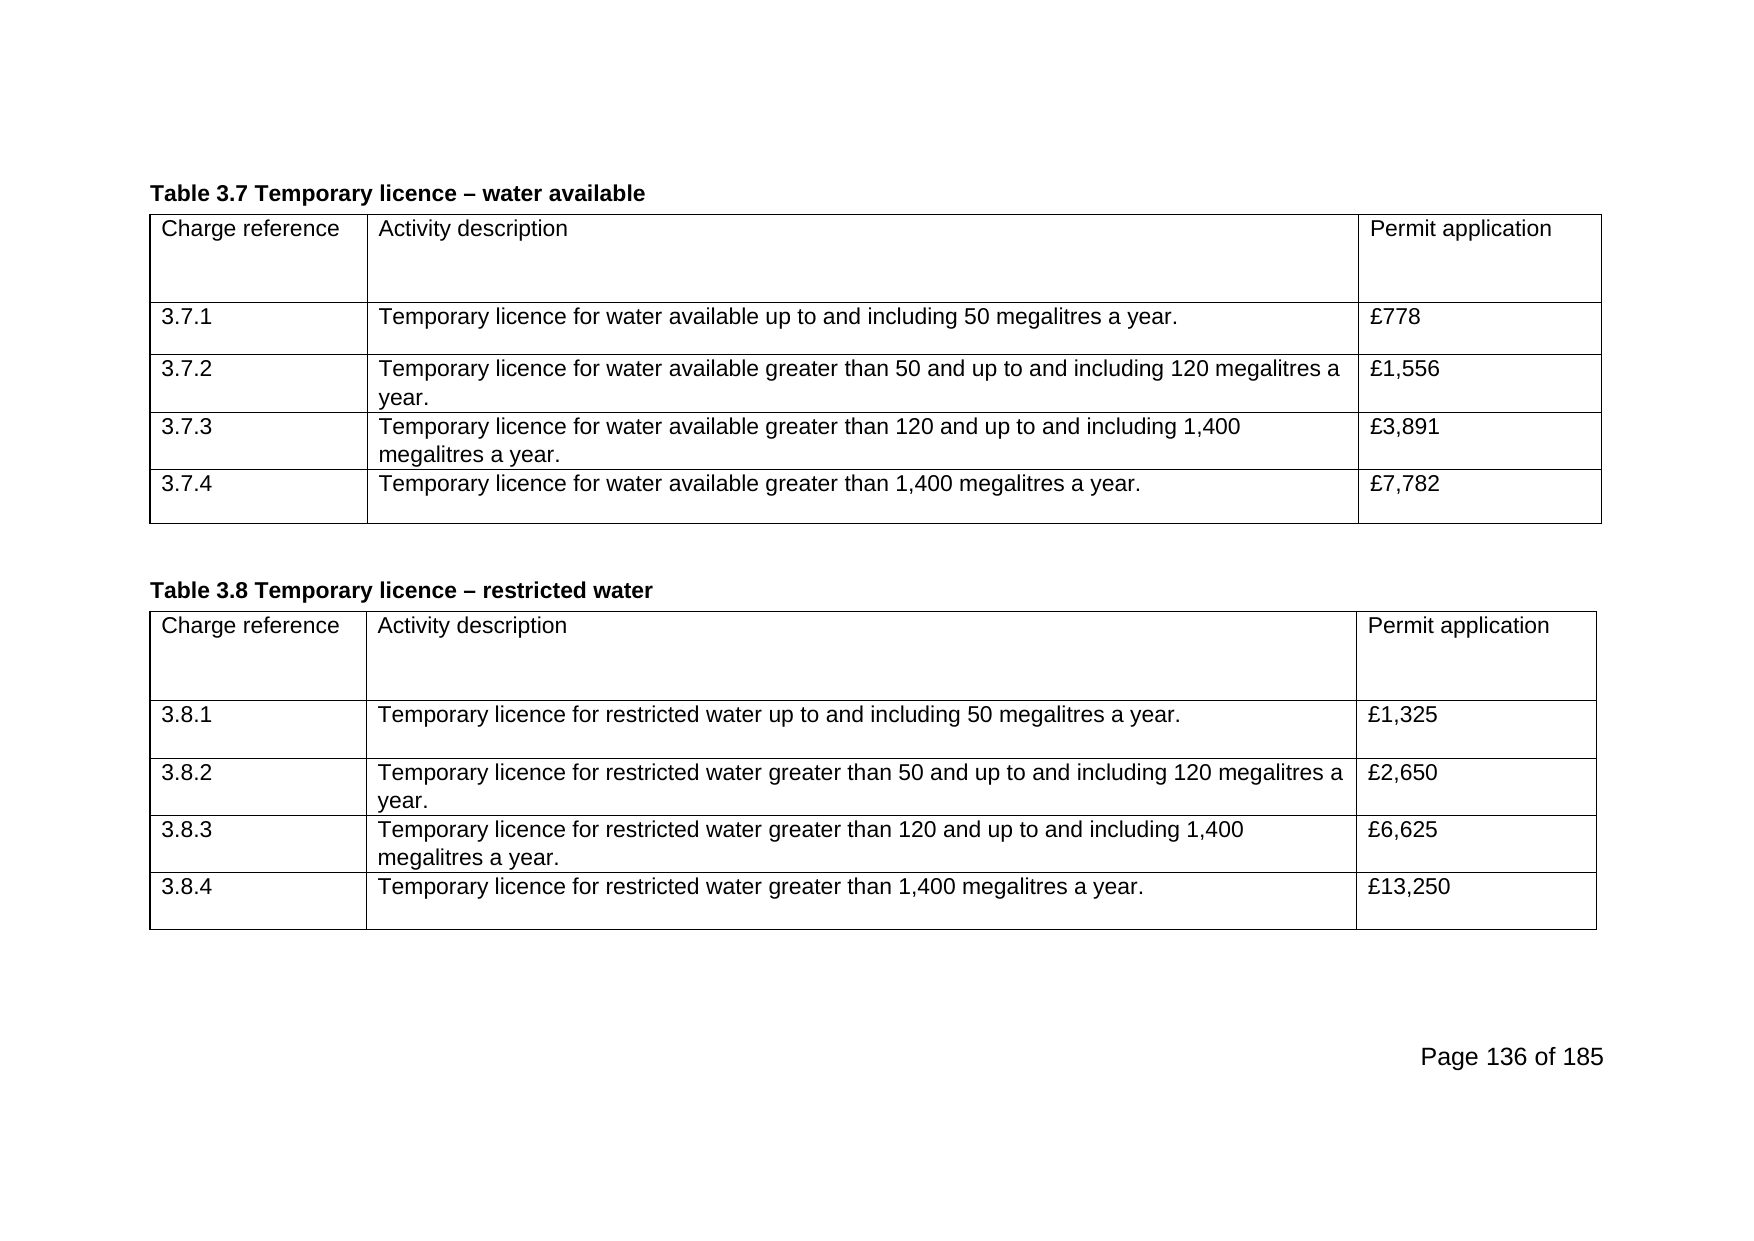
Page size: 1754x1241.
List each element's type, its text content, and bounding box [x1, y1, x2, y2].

table_cell 3.8.2 [151, 759, 366, 815]
table_cell £13,250 [1357, 873, 1596, 929]
subtitle Table 3.8 Temporary licence – restricted water [150, 577, 1604, 603]
table_header Permit application [1357, 612, 1596, 700]
table_cell Temporary licence for water available greater than 1,400 megalitres a year. [368, 470, 1358, 522]
table_cell Temporary licence for restricted water greater than 120 and up to and including 1,400 megalitres a year. [367, 816, 1356, 872]
table_cell Temporary licence for restricted water greater than 1,400 megalitres a year. [367, 873, 1356, 929]
table_cell £778 [1359, 303, 1601, 354]
table_cell £6,625 [1357, 816, 1596, 872]
table_cell 3.7.2 [151, 355, 367, 412]
table_cell £1,325 [1357, 701, 1596, 757]
table_cell 3.8.1 [151, 701, 366, 757]
table_cell 3.7.1 [151, 303, 367, 354]
table_cell Temporary licence for water available greater than 120 and up to and including 1,400 megalitres a year. [368, 413, 1358, 469]
table_header Charge reference [151, 215, 367, 302]
table_cell 3.7.3 [151, 413, 367, 469]
table_header Permit application [1359, 215, 1601, 302]
table_cell 3.8.4 [151, 873, 366, 929]
table_header Activity description [367, 612, 1356, 700]
table_cell 3.7.4 [151, 470, 367, 522]
subtitle Table 3.7 Temporary licence – water available [150, 179, 1604, 206]
table_cell Temporary licence for restricted water up to and including 50 megalitres a year. [367, 701, 1356, 757]
table_cell £2,650 [1357, 759, 1596, 815]
table_cell Temporary licence for restricted water greater than 50 and up to and including 120 megalitres a year. [367, 759, 1356, 815]
table_header Charge reference [151, 612, 366, 700]
table_cell 3.8.3 [151, 816, 366, 872]
table_cell Temporary licence for water available up to and including 50 megalitres a year. [368, 303, 1358, 354]
table_cell £3,891 [1359, 413, 1601, 469]
table_header Activity description [368, 215, 1358, 302]
table_cell £7,782 [1359, 470, 1601, 522]
table_cell £1,556 [1359, 355, 1601, 412]
table_cell Temporary licence for water available greater than 50 and up to and including 120 megalitres a year. [368, 355, 1358, 412]
